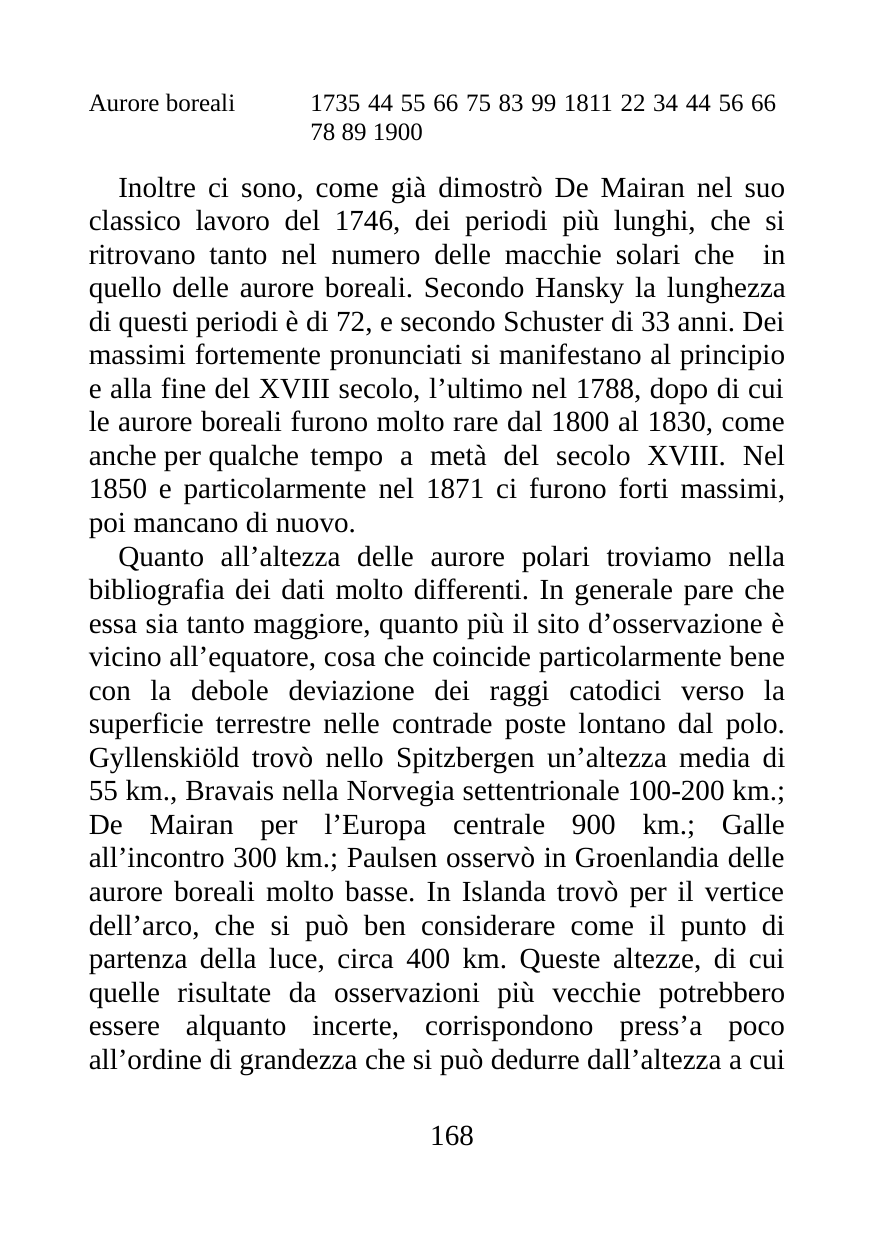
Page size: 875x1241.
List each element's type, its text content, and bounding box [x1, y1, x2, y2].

text Inoltre ci sono, come già dimostrò De Mairan nel suo classico lavoro del 1746, dei periodi più lunghi, che si ritrovano tanto nel numero delle macchie solari che in quello delle aurore boreali. Secondo Hansky la lunghezza di questi periodi è di 72, e secondo Schuster di 33 anni. Dei massimi fortemente pronunciati si manifestano al principio e alla fine del XVIII secolo, l’ultimo nel 1788, dopo di cui le aurore boreali furono molto rare dal 1800 al 1830, come anche per qualche tempo a metà del secolo XVIII. Nel 1850 e particolarmente nel 1871 ci furono forti massimi, poi mancano di nuovo. [88, 170, 786, 539]
text Quanto all’altezza delle aurore polari troviamo nella bibliografia dei dati molto differenti. In generale pare che essa sia tanto maggiore, quanto più il sito d’osservazione è vicino all’equatore, cosa che coincide particolarmente bene con la debole deviazione dei raggi catodici verso la superficie terrestre nelle contrade poste lontano dal polo. Gyllenskiöld trovò nello Spitzbergen un’altezza media di 55 km., Bravais nella Norvegia settentrionale 100-200 km.; De Mairan per l’Europa centrale 900 km.; Galle all’incontro 300 km.; Paulsen osservò in Groenlandia delle aurore boreali molto basse. In Islanda trovò per il vertice dell’arco, che si può ben considerare come il punto di partenza della luce, circa 400 km. Queste altezze, di cui quelle risultate da osservazioni più vecchie potrebbero essere alquanto incerte, corrispondono press’a poco all’ordine di grandezza che si può dedurre dall’altezza a cui [88, 539, 786, 1075]
text Aurore boreali 1735 44 55 66 75 83 99 1811 22 34 44 56 66 78 89 1900 [88, 88, 786, 146]
